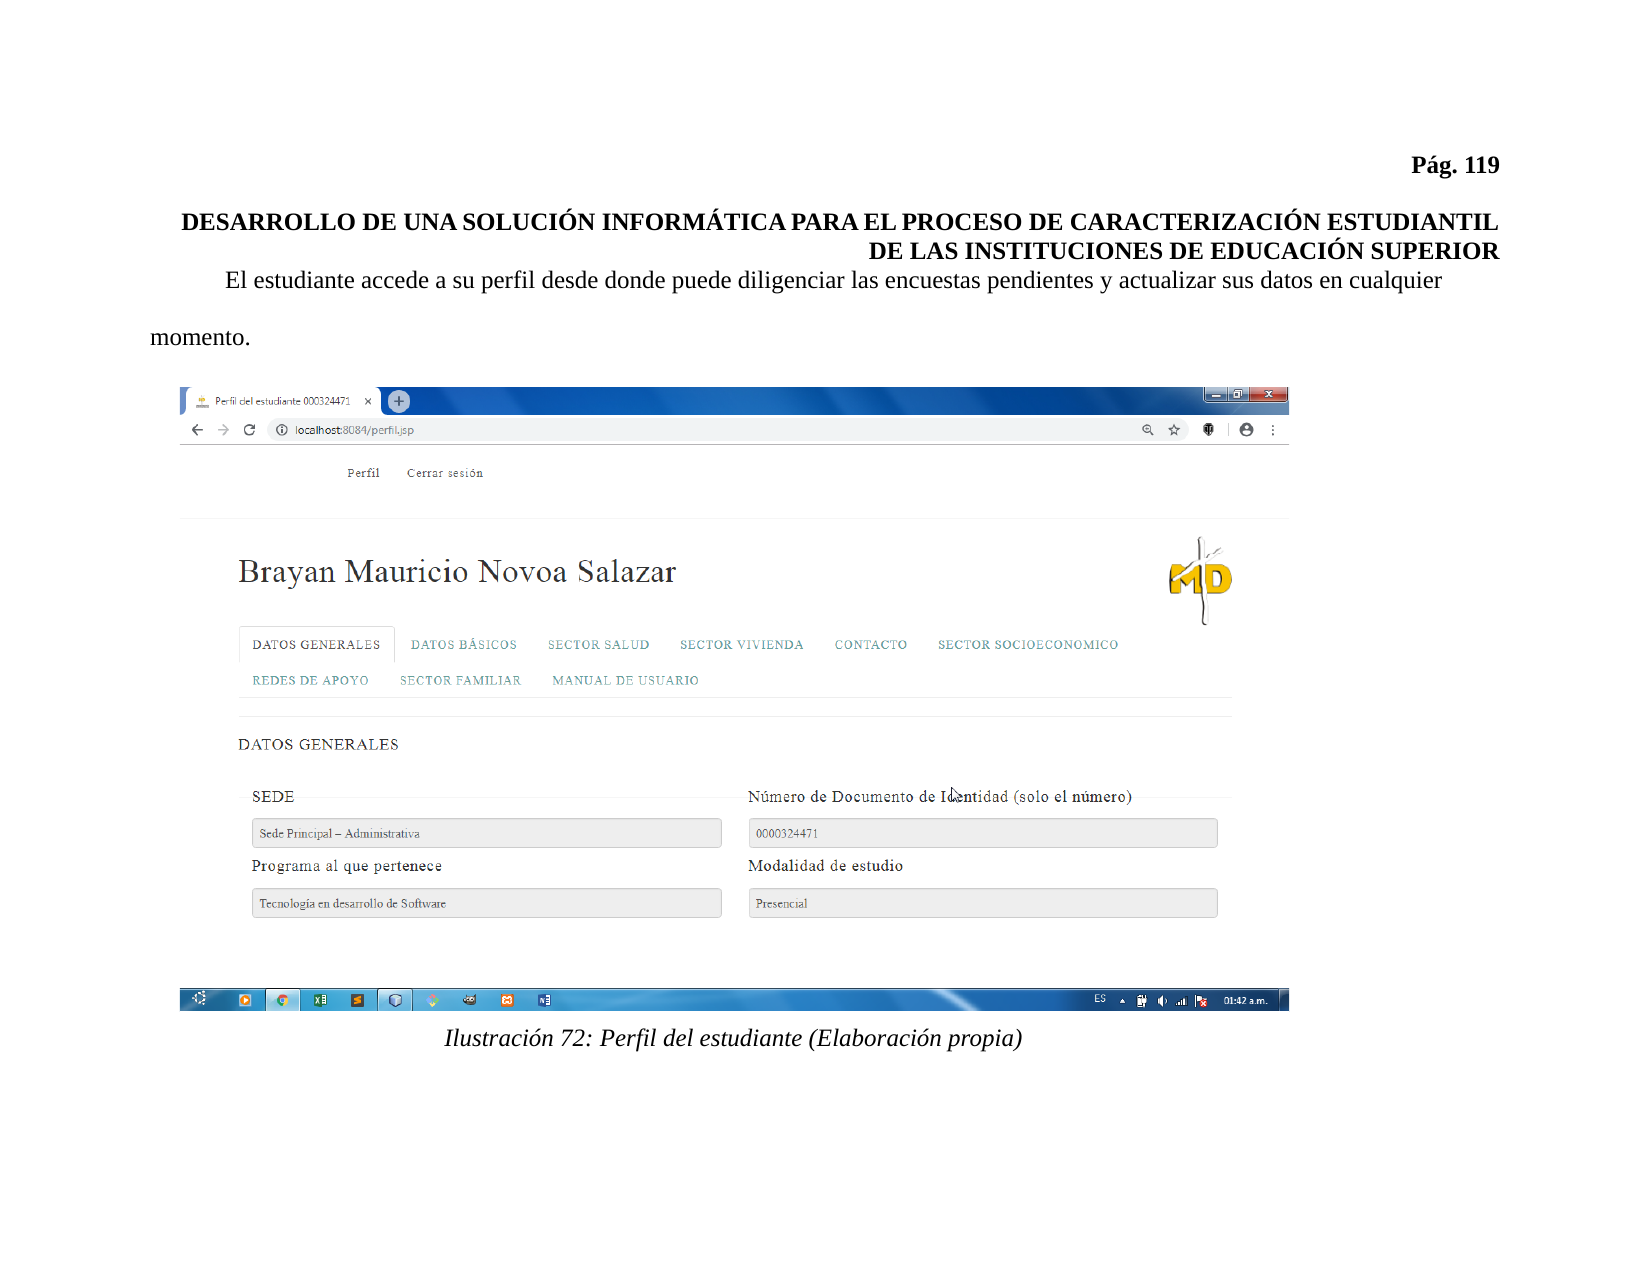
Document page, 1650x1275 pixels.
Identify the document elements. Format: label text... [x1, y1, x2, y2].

text Ilustración 72: Perfil del estudiante (Elaboración propia) [180, 1023, 1289, 1052]
text El estudiante accede a su perfil desde donde puede diligenciar las encuestas pendientes y actualizar sus datos en cualquier momento. [150, 265, 1500, 351]
picture [179, 387, 1290, 1012]
